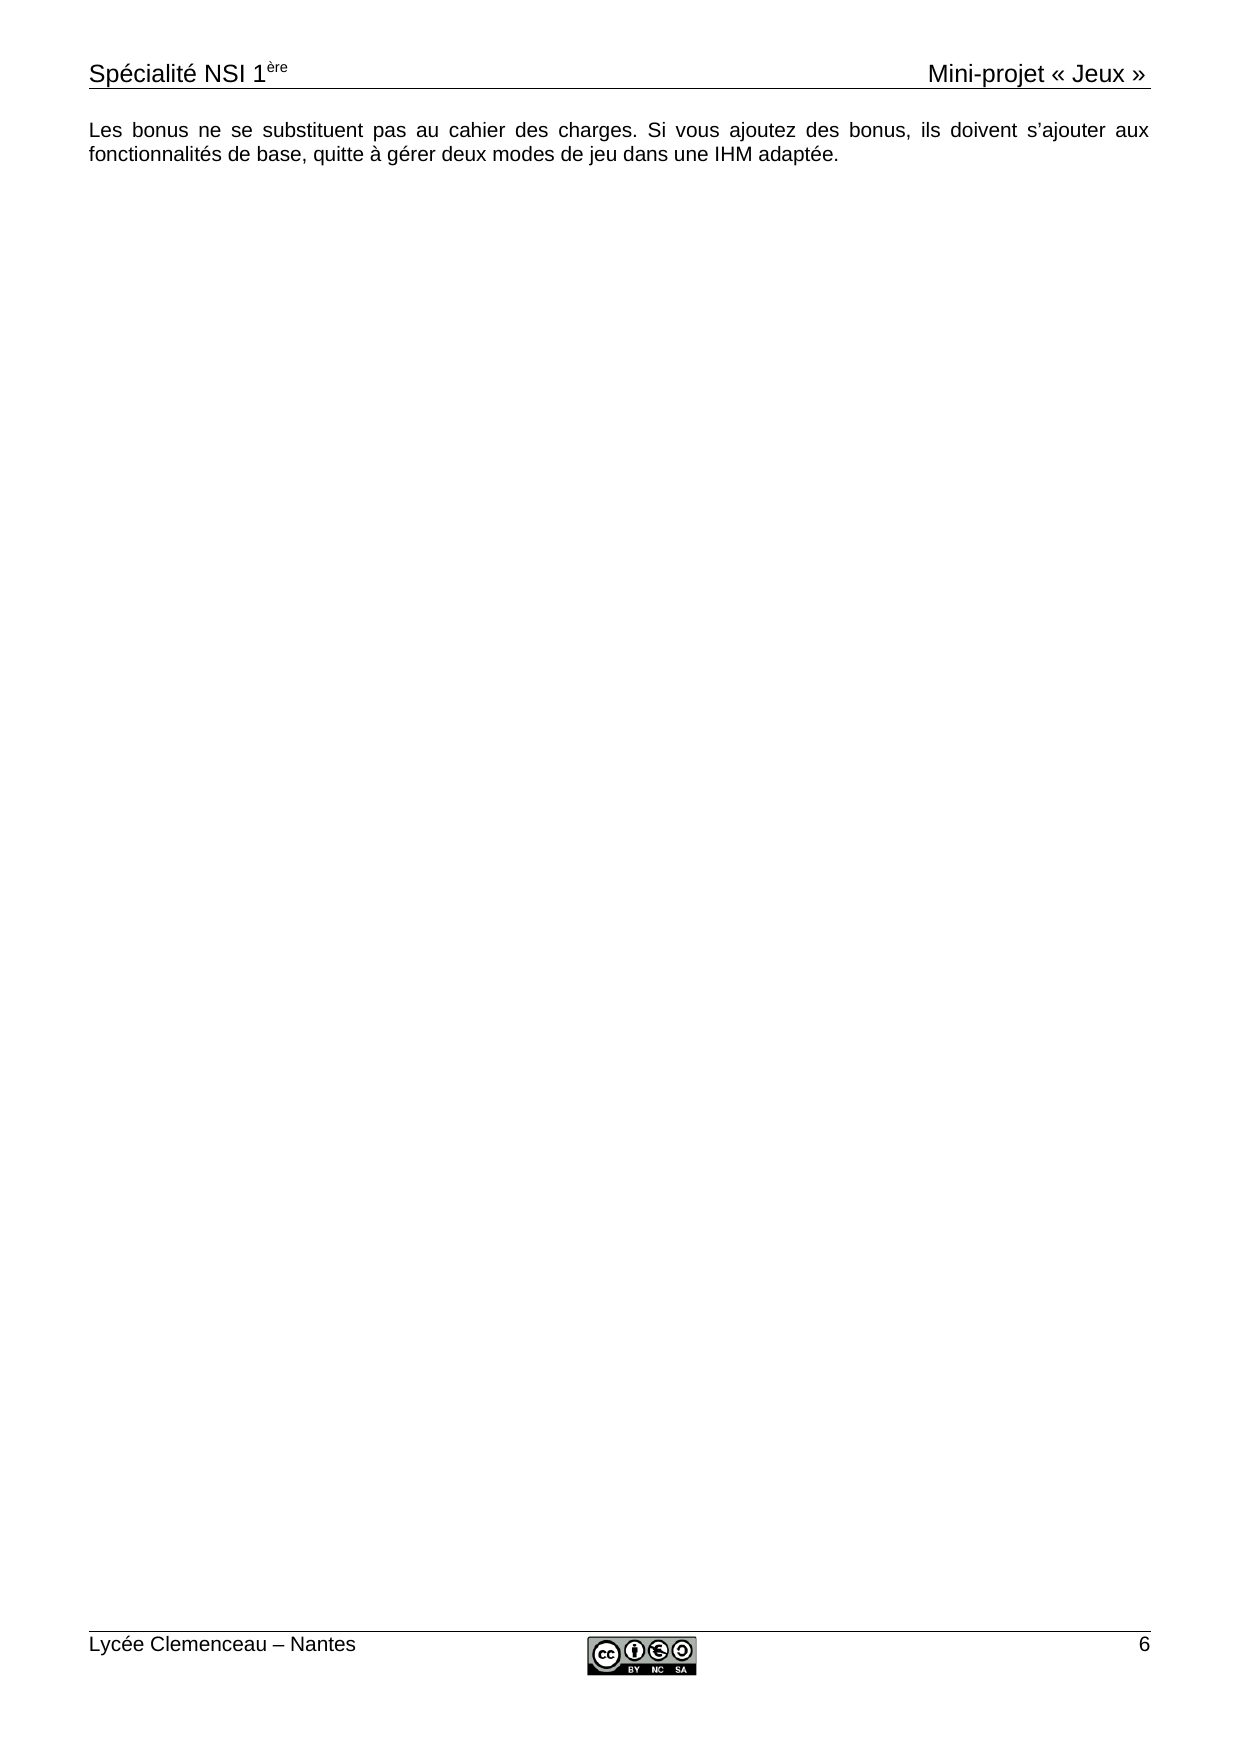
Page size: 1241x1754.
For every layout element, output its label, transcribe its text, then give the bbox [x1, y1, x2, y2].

picture [586, 1635, 697, 1676]
text Les bonus ne se substituent pas au cahier des charges. Si vous ajoutez des bonus, ils doivent s’ajouter aux fonctionnalités de base, quitte à gérer deux modes de jeu dans une IHM adaptée. [89, 118, 1151, 166]
